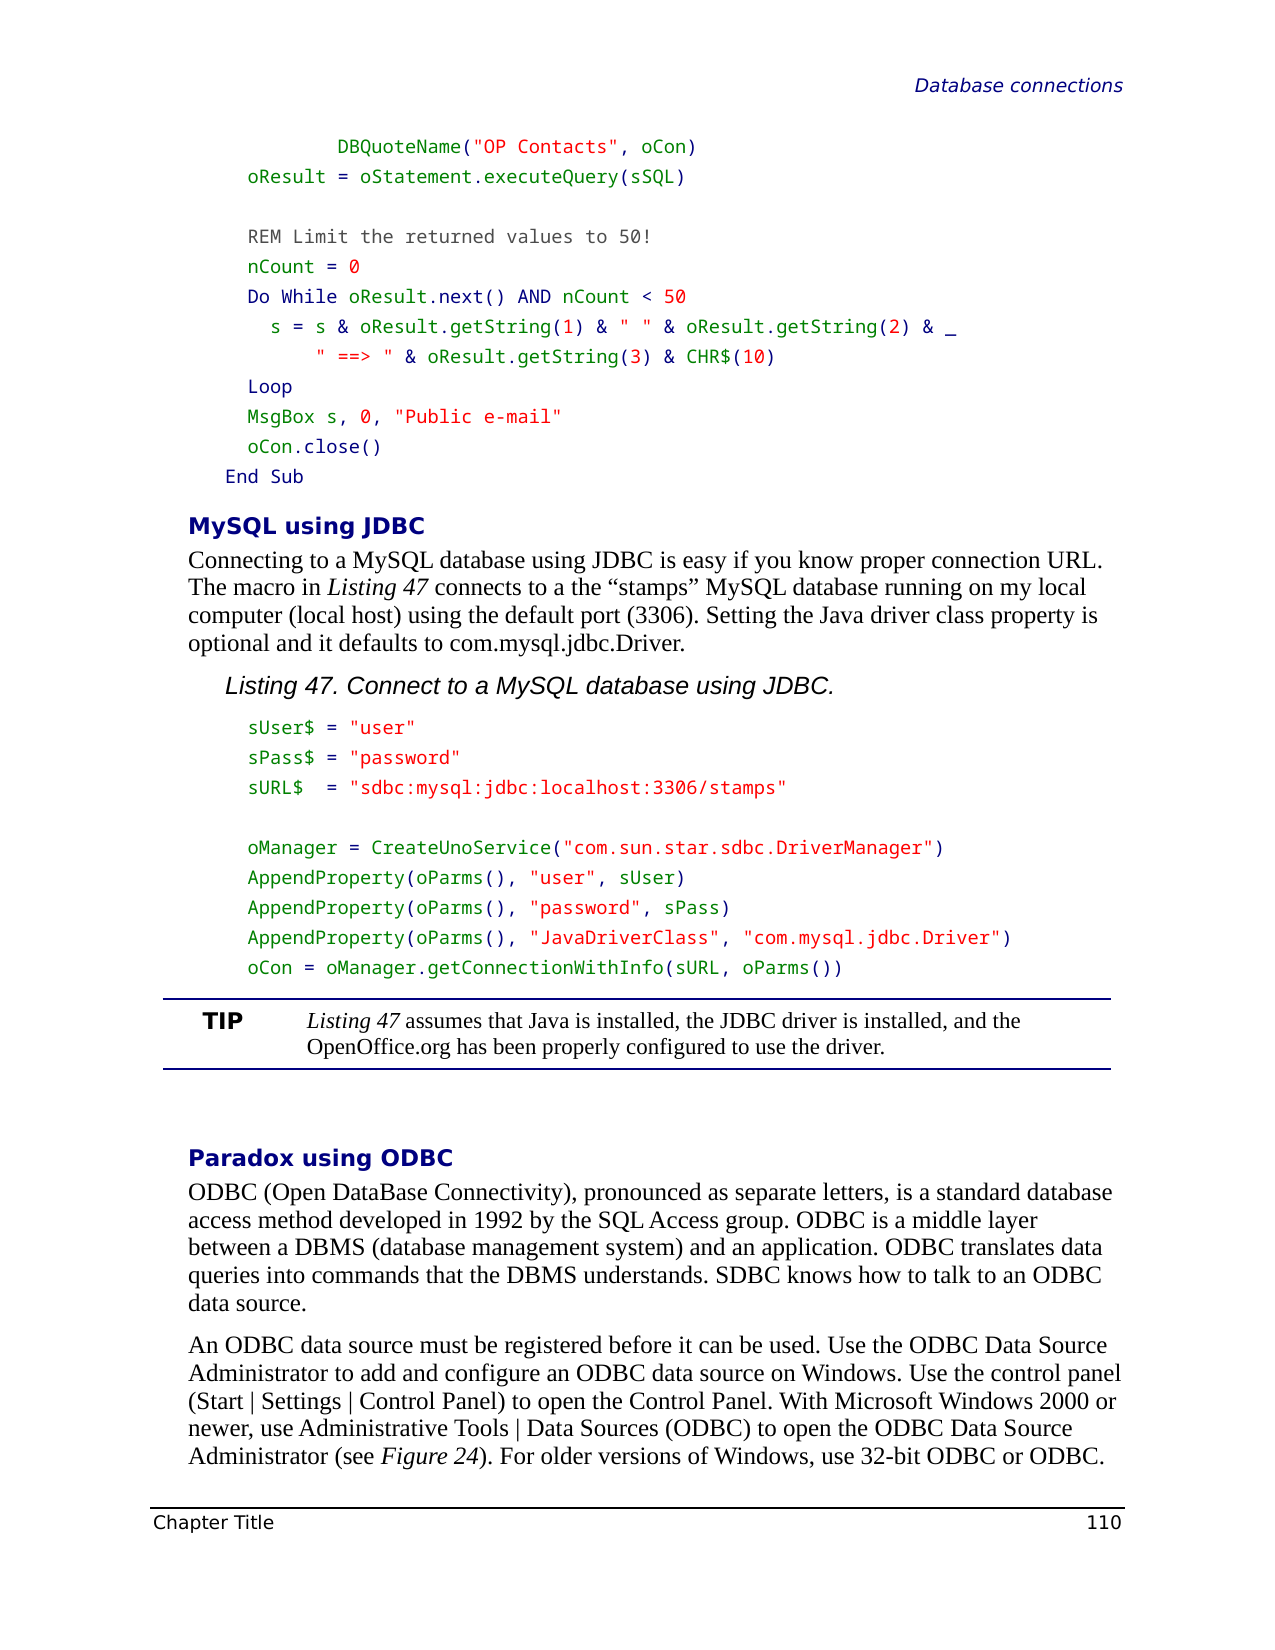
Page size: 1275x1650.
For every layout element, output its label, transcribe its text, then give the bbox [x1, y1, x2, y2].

text ODBC (Open DataBase Connectivity), pronounced as separate letters, is a standard database access method developed in 1992 by the SQL Access group. ODBC is a middle layer between a DBMS (database management system) and an application. ODBC translates data queries into commands that the DBMS understands. SDBC knows how to talk to an ODBC data source. [188, 1178, 1125, 1317]
text nCount = 0 [225, 254, 1050, 279]
text s = s & oResult.getString(1) & " " & oResult.getString(2) & _ [225, 314, 1050, 339]
text " ==> " & oResult.getString(3) & CHR$(10) [225, 344, 1050, 369]
text oResult = oStatement.executeQuery(sSQL) [225, 164, 1050, 189]
text sPass$ = "password" [225, 744, 1050, 770]
text An ODBC data source must be registered before it can be used. Use the ODBC Data Source Administrator to add and configure an ODBC data source on Windows. Use the control panel (Start | Settings | Control Panel) to open the Control Panel. With Microsoft Windows 2000 or newer, use Administrative Tools | Data Sources (ODBC) to open the ODBC Data Source Administrator (see Figure 3). For older versions of Windows, use 32-bit ODBC or ODBC. [188, 1331, 1125, 1470]
text AppendProperty(oParms(), "JavaDriverClass", "com.mysql.jdbc.Driver") [225, 924, 1050, 950]
table_header TIP [163, 1000, 283, 1068]
text End Sub [225, 464, 1050, 489]
text oCon = oManager.getConnectionWithInfo(sURL, oParms()) [225, 954, 1050, 980]
text AppendProperty(oParms(), "user", sUser) [225, 864, 1050, 890]
text DBQuoteName("OP Contacts", oCon) [225, 134, 1050, 159]
text Do While oResult.next() AND nCount < 50 [225, 284, 1050, 309]
subtitle Paradox using ODBC [188, 1145, 1125, 1172]
text Loop [225, 374, 1050, 399]
text Connecting to a MySQL database using JDBC is easy if you know proper connection URL. The macro in Listing 47 connects to a the “stamps” MySQL database running on my local computer (local host) using the default port (3306). Setting the Java driver class property is optional and it defaults to com.mysql.jdbc.Driver. [188, 546, 1125, 657]
text sUser$ = "user" [225, 714, 1050, 740]
text REM Limit the returned values to 50! [225, 224, 1050, 249]
list Listing 47. Connect to a MySQL database using JDBC. [225, 671, 1125, 699]
subtitle MySQL using JDBC [188, 513, 1125, 540]
table_header Listing 47 assumes that Java is installed, the JDBC driver is installed, and the OpenOffice.org has been properly configured to use the driver. [283, 1000, 1111, 1068]
text oManager = CreateUnoService("com.sun.star.sdbc.DriverManager") [225, 834, 1050, 860]
text MsgBox s, 0, "Public e-mail" [225, 404, 1050, 429]
text oCon.close() [225, 434, 1050, 459]
text sURL$ = "sdbc:mysql:jdbc:localhost:3306/stamps" [225, 774, 1050, 800]
text AppendProperty(oParms(), "password", sPass) [225, 894, 1050, 920]
